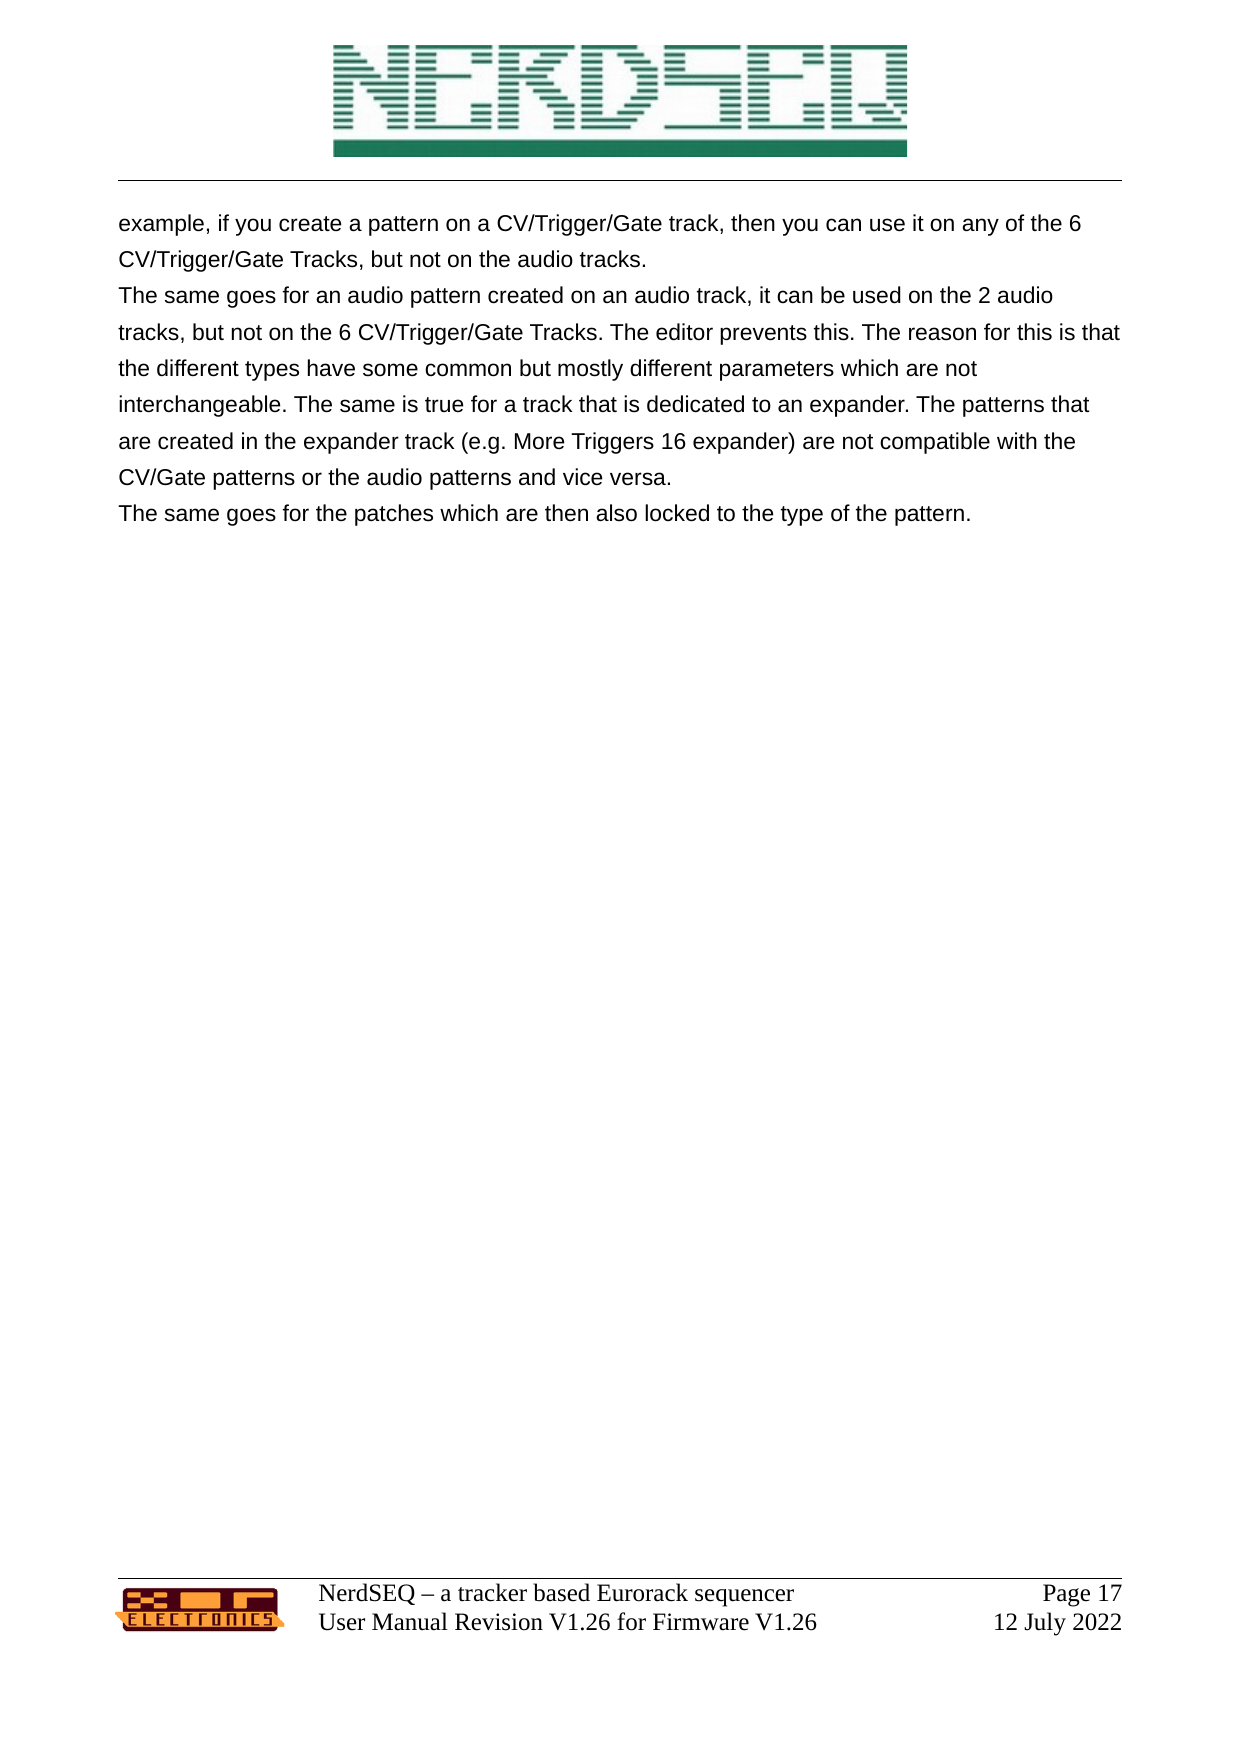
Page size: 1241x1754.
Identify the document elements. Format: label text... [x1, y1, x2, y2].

picture [115, 1584, 285, 1634]
text example, if you create a pattern on a CV/Trigger/Gate track, then you can use it on any of the 6 CV/Trigger/Gate Tracks, but not on the audio tracks. [118, 209, 1122, 272]
text The same goes for the patches which are then also locked to the type of the pattern. [118, 500, 1122, 527]
picture [333, 45, 908, 157]
text The same goes for an audio pattern created on an audio track, it can be used on the 2 audio tracks, but not on the 6 CV/Trigger/Gate Tracks. The editor prevents this. The reason for this is that the different types have some common but mostly different parameters which are not interchangeable. The same is true for a track that is dedicated to an expander. The patterns that are created in the expander track (e.g. More Triggers 16 expander) are not compatible with the CV/Gate patterns or the audio patterns and vice versa. [118, 282, 1122, 490]
